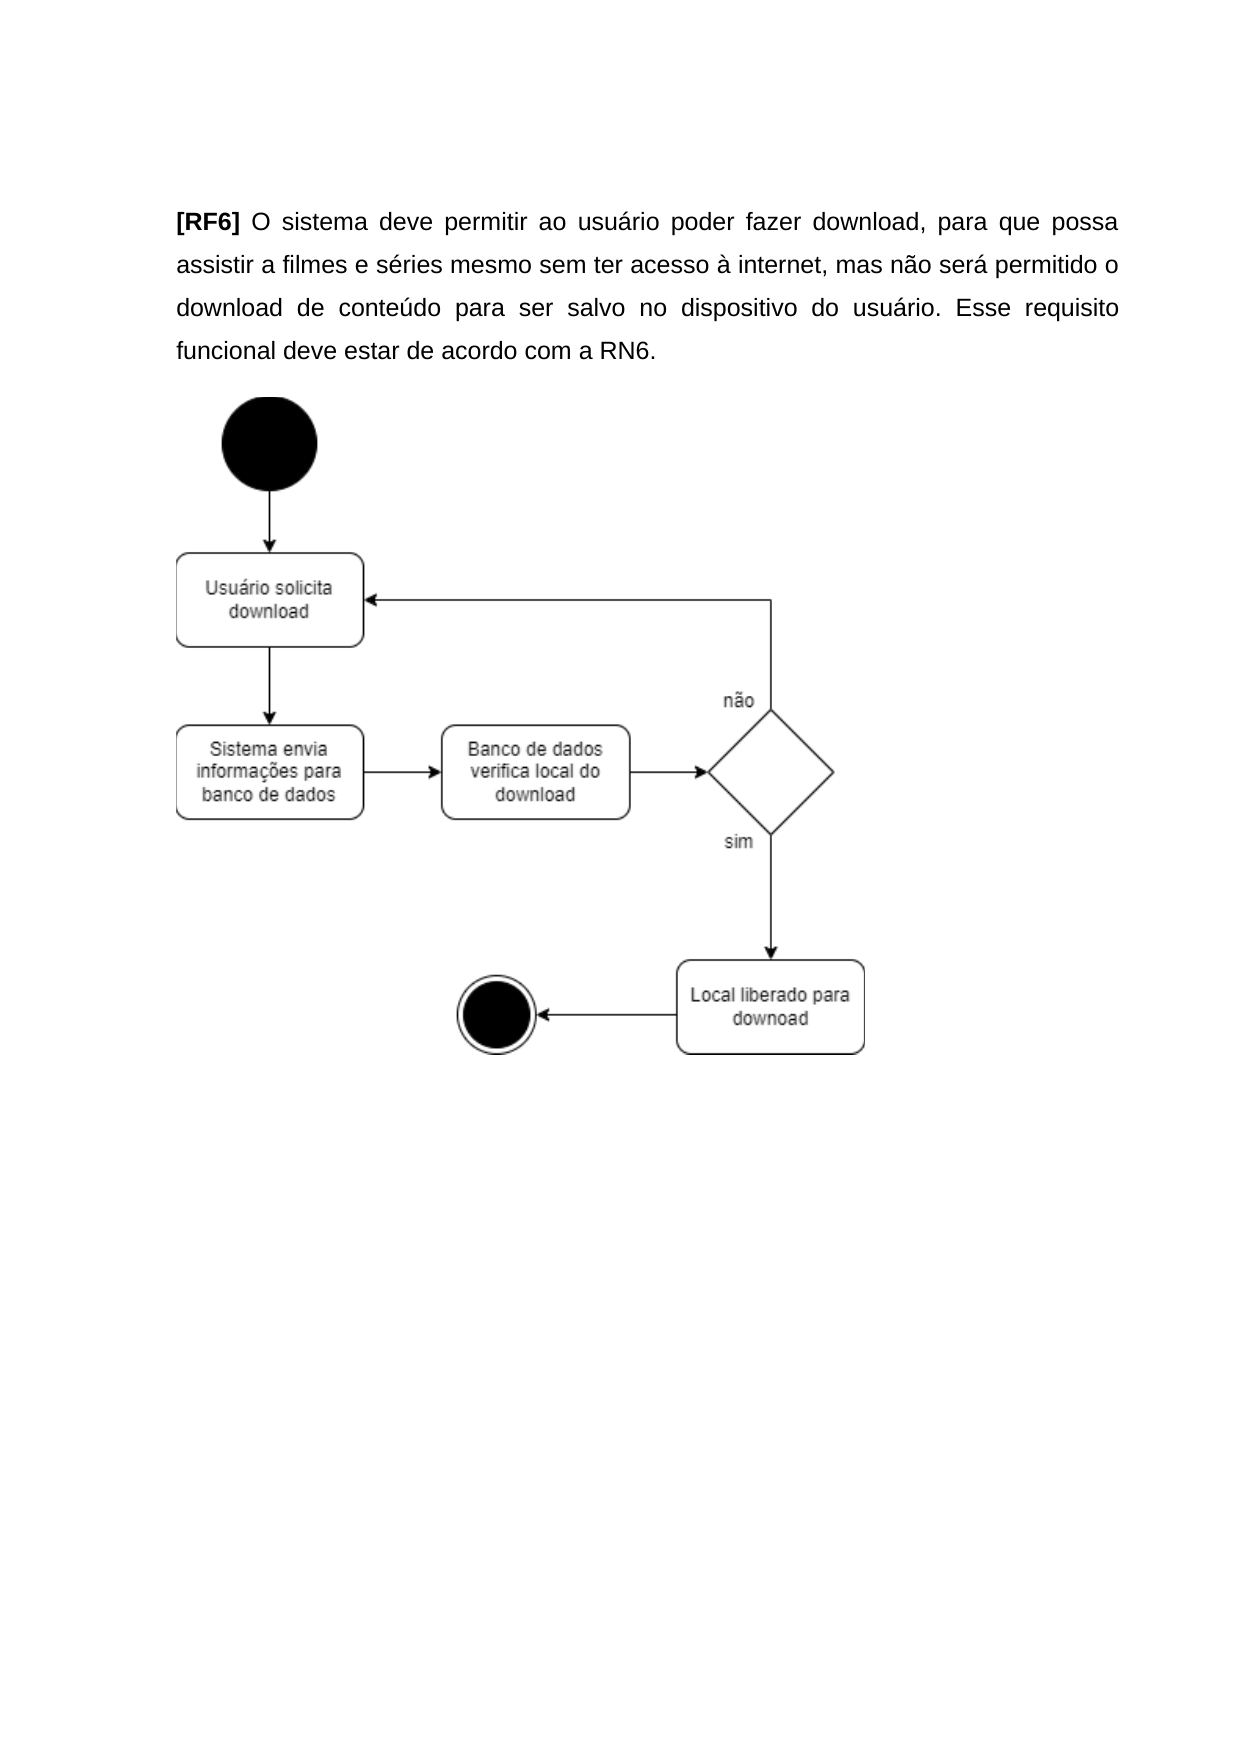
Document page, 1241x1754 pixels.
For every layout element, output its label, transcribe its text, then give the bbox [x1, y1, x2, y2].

text [RF6] O sistema deve permitir ao usuário poder fazer download, para que possa assistir a filmes e séries mesmo sem ter acesso à internet, mas não será permitido o download de conteúdo para ser salvo no dispositivo do usuário. Esse requisito funcional deve estar de acordo com a RN6. [176, 207, 1121, 365]
